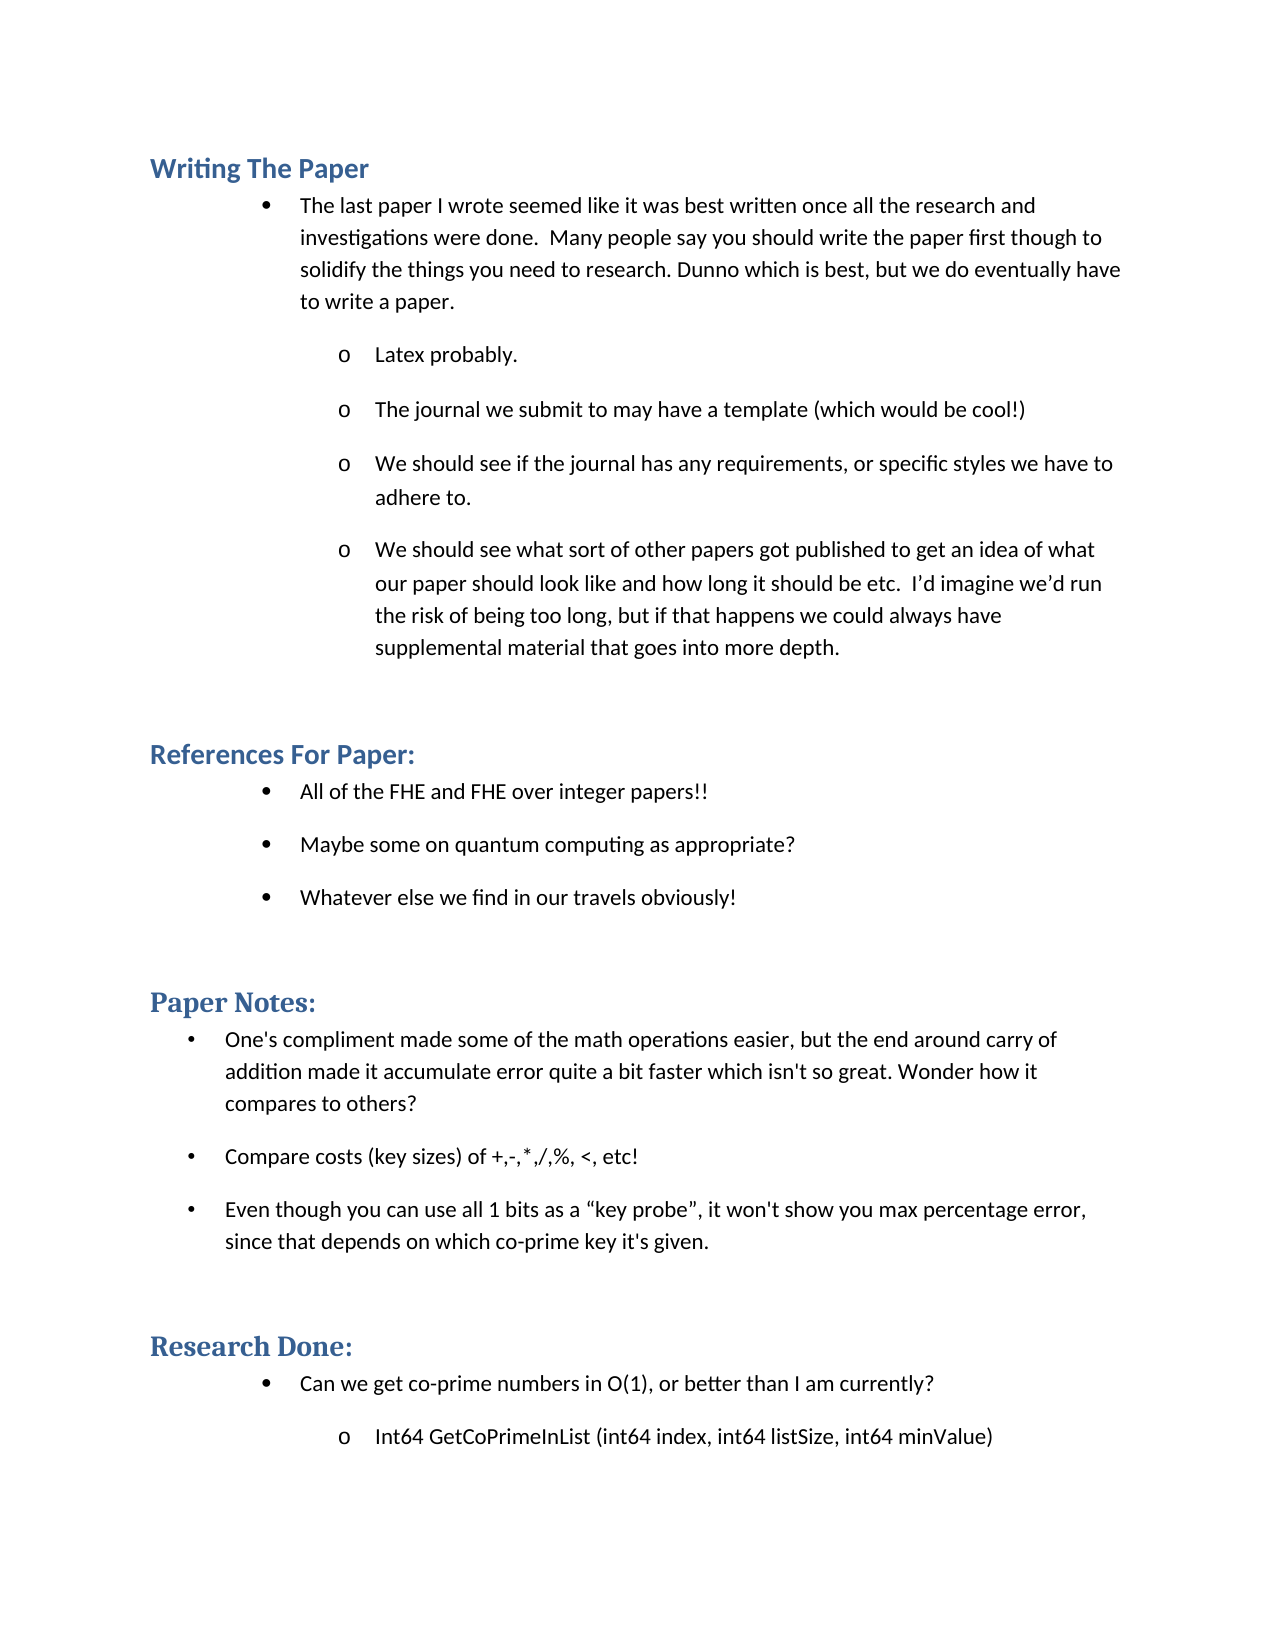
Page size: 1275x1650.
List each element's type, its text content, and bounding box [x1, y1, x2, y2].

subtitle Writing The Paper [150, 150, 1125, 186]
subtitle References For Paper: [150, 736, 1125, 772]
list Int64 GetCoPrimeInList (int64 index, int64 listSize, int64 minValue) [337, 1422, 1125, 1451]
list Whatever else we find in our travels obviously! [262, 883, 1125, 911]
list Compare costs (key sizes) of +,-,*,/,%, <, etc! [187, 1142, 1125, 1170]
list The last paper I wrote seemed like it was best written once all the research and investigations were done. Many people say you should write the paper first though to solidify the things you need to research. Dunno which is best, but we do eventually have to write a paper. [262, 191, 1125, 316]
list The journal we submit to may have a template (which would be cool!) [337, 395, 1125, 424]
subtitle Paper Notes: [150, 986, 1125, 1020]
list We should see what sort of other papers got published to get an idea of what our paper should look like and how long it should be etc. I’d imagine we’d run the risk of being too long, but if that happens we could always have supplemental material that goes into more depth. [337, 536, 1125, 661]
list Can we get co-prime numbers in O(1), or better than I am currently? [262, 1369, 1125, 1397]
subtitle Research Done: [150, 1331, 1125, 1364]
list Latex probably. [337, 341, 1125, 370]
list We should see if the journal has any requirements, or specific styles we have to adhere to. [337, 449, 1125, 511]
list All of the FHE and FHE over integer papers!! [262, 777, 1125, 805]
list One's compliment made some of the math operations easier, but the end around carry of addition made it accumulate error quite a bit faster which isn't so great. Wonder how it compares to others? [187, 1025, 1125, 1117]
list Maybe some on quantum computing as appropriate? [262, 830, 1125, 858]
list Even though you can use all 1 bits as a “key probe”, it won't show you max percentage error, since that depends on which co-prime key it's given. [187, 1195, 1125, 1256]
